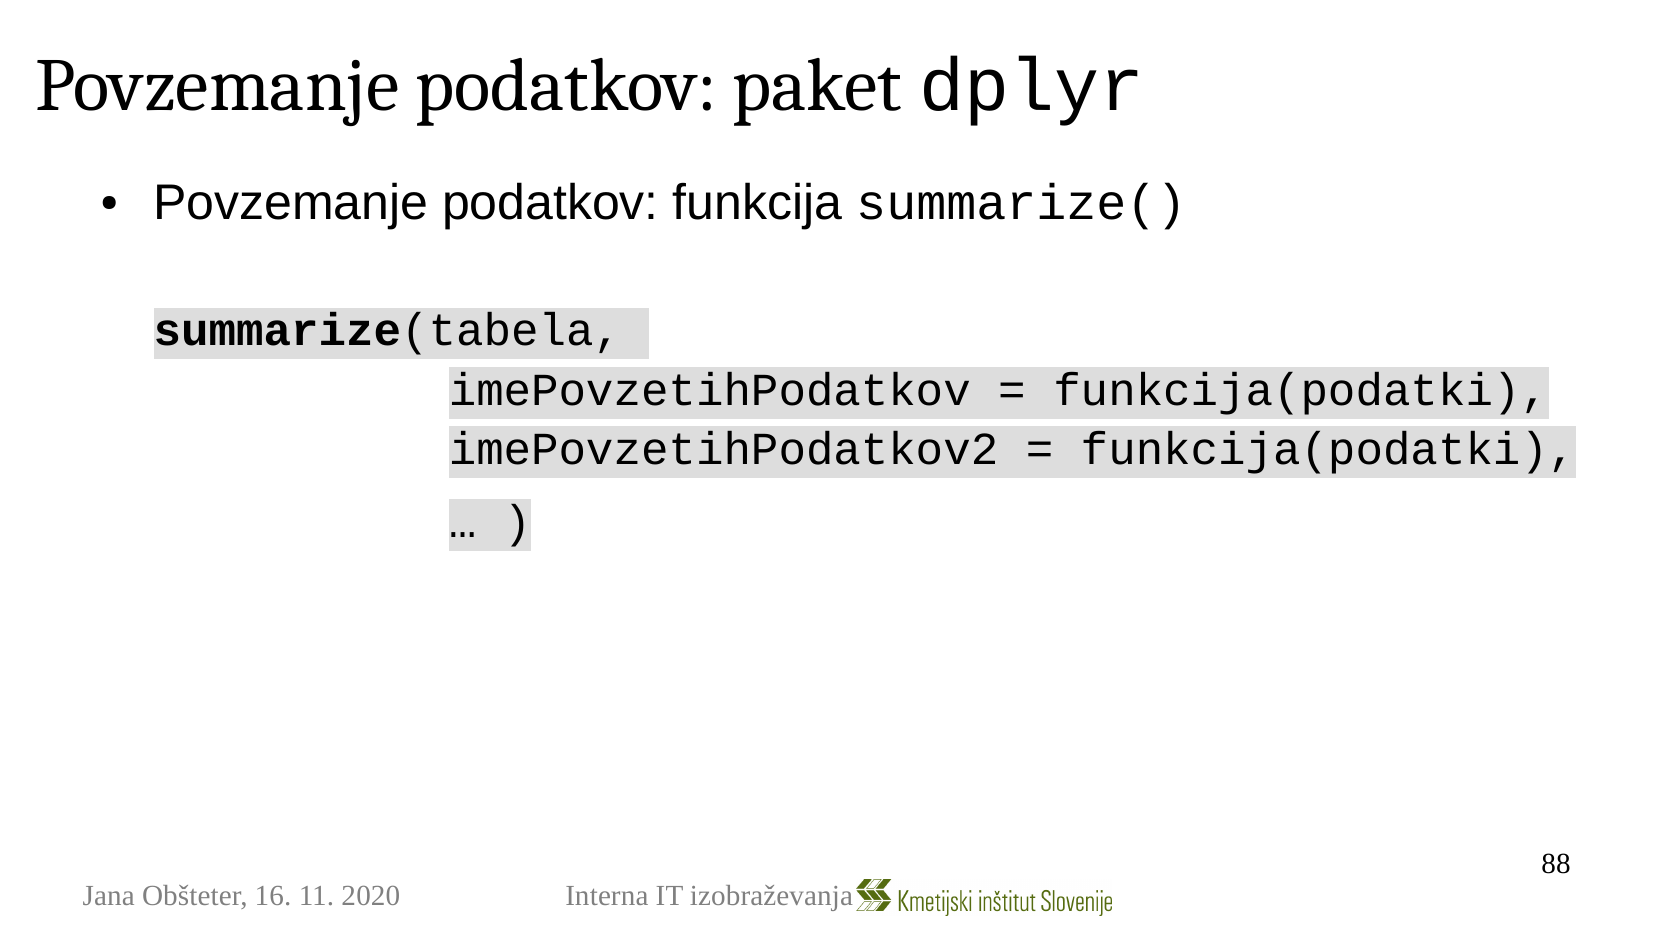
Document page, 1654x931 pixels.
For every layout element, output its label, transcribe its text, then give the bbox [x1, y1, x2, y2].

list Povzemanje podatkov: funkcija summarize() summarize(tabela, imePovzetihPodatkov = funkcija(podatki), imePovzetihPodatkov2 = funkcija(podatki), … ) [82, 165, 1642, 827]
title Povzemanje podatkov: paket dplyr [35, 21, 1524, 154]
picture [856, 879, 1112, 916]
